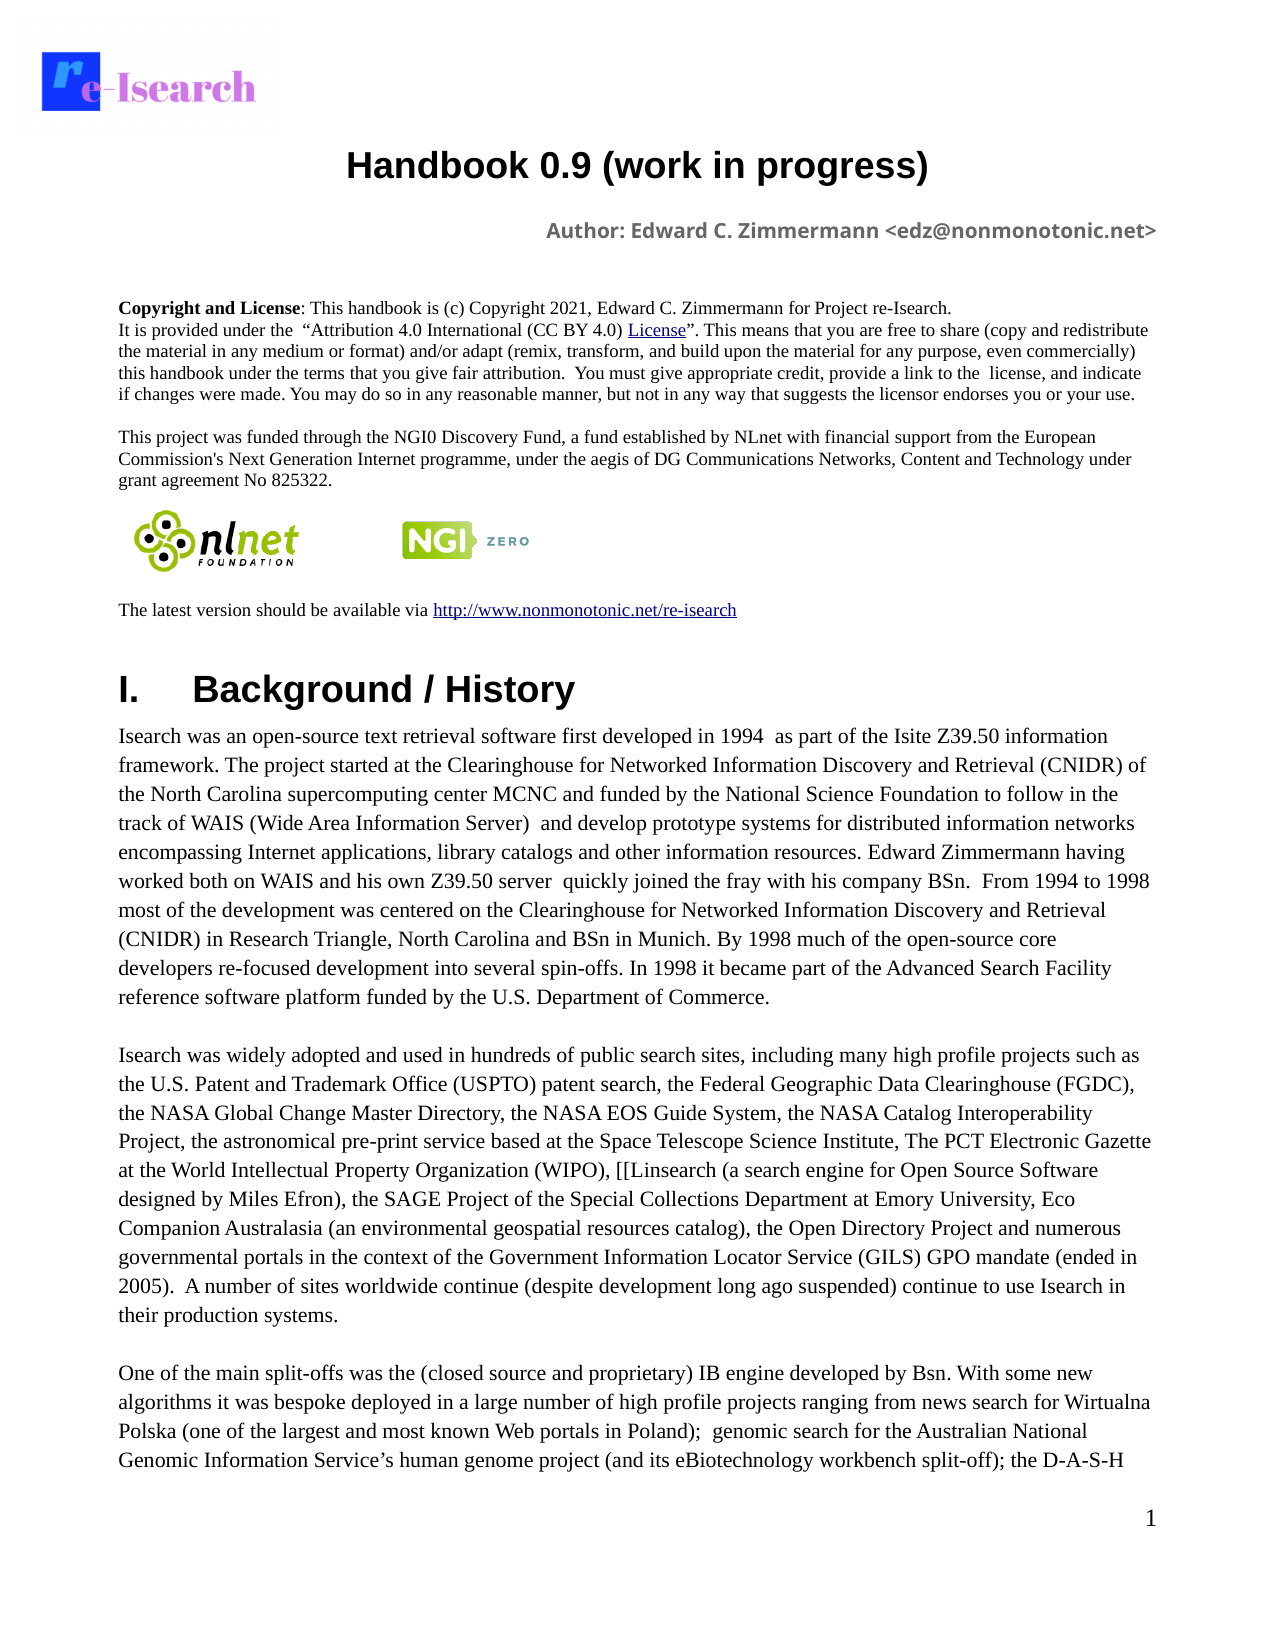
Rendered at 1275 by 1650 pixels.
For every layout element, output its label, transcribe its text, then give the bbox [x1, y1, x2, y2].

picture [337, 499, 594, 581]
text The latest version should be available via http://www.nonmonotonic.net/re-isearch [118, 599, 1157, 620]
text This project was funded through the NGI0 Discovery Fund, a fund established by NLnet with financial support from the European Commission's Next Generation Internet programme, under the aegis of DG Communications Networks, Content and Technology under grant agreement No 825322. [118, 426, 1157, 491]
text Isearch was an open-source text retrieval software first developed in 1994 as part of the Isite Z39.50 information framework. The project started at the Clearinghouse for Networked Information Discovery and Retrieval (CNIDR) of the North Carolina supercomputing center MCNC and funded by the National Science Foundation to follow in the track of WAIS (Wide Area Information Server) and develop prototype systems for distributed information networks encompassing Internet applications, library catalogs and other information resources. Edward Zimmermann having worked both on WAIS and his own Z39.50 server quickly joined the fray with his company BSn. From 1994 to 1998 most of the development was centered on the Clearinghouse for Networked Information Discovery and Retrieval (CNIDR) in Research Triangle, North Carolina and BSn in Munich. By 1998 much of the open-source core developers re-focused development into several spin-offs. In 1998 it became part of the Advanced Search Facility reference software platform funded by the U.S. Department of Commerce. [118, 723, 1157, 1009]
subtitle Background / History [118, 667, 1157, 711]
picture [21, 14, 288, 138]
text Author: Edward C. Zimmermann <edz@nonmonotonic.net> [118, 216, 1157, 244]
picture [132, 505, 300, 576]
text Isearch was widely adopted and used in hundreds of public search sites, including many high profile projects such as the U.S. Patent and Trademark Office (USPTO) patent search, the Federal Geographic Data Clearinghouse (FGDC), the NASA Global Change Master Directory, the NASA EOS Guide System, the NASA Catalog Interoperability Project, the astronomical pre-print service based at the Space Telescope Science Institute, The PCT Electronic Gazette at the World Intellectual Property Organization (WIPO), [[Linsearch (a search engine for Open Source Software designed by Miles Efron), the SAGE Project of the Special Collections Department at Emory University, Eco Companion Australasia (an environmental geospatial resources catalog), the Open Directory Project and numerous governmental portals in the context of the Government Information Locator Service (GILS) GPO mandate (ended in 2005). A number of sites worldwide continue (despite development long ago suspended) continue to use Isearch in their production systems. [118, 1042, 1157, 1327]
text One of the main split-offs was the (closed source and proprietary) IB engine developed by Bsn. With some new algorithms it was bespoke deployed in a large number of high profile projects ranging from news search for Wirtualna Polska (one of the largest and most known Web portals in Poland); genomic search for the Australian National Genomic Information Service’s human genome project (and its eBiotechnology workbench split-off); the D-A-S-H [118, 1360, 1157, 1472]
text Copyright and License: This handbook is (c) Copyright 2021, Edward C. Zimmermann for Project re-Isearch. [118, 297, 1157, 318]
text It is provided under the “Attribution 4.0 International (CC BY 4.0) License”. This means that you are free to share (copy and redistribute the material in any medium or format) and/or adapt (remix, transform, and build upon the material for any purpose, even commercially) this handbook under the terms that you give fair attribution. You must give appropriate credit, provide a link to the license, and indicate if changes were made. You may do so in any reasonable manner, but not in any way that suggests the licensor endorses you or your use. [118, 318, 1157, 405]
